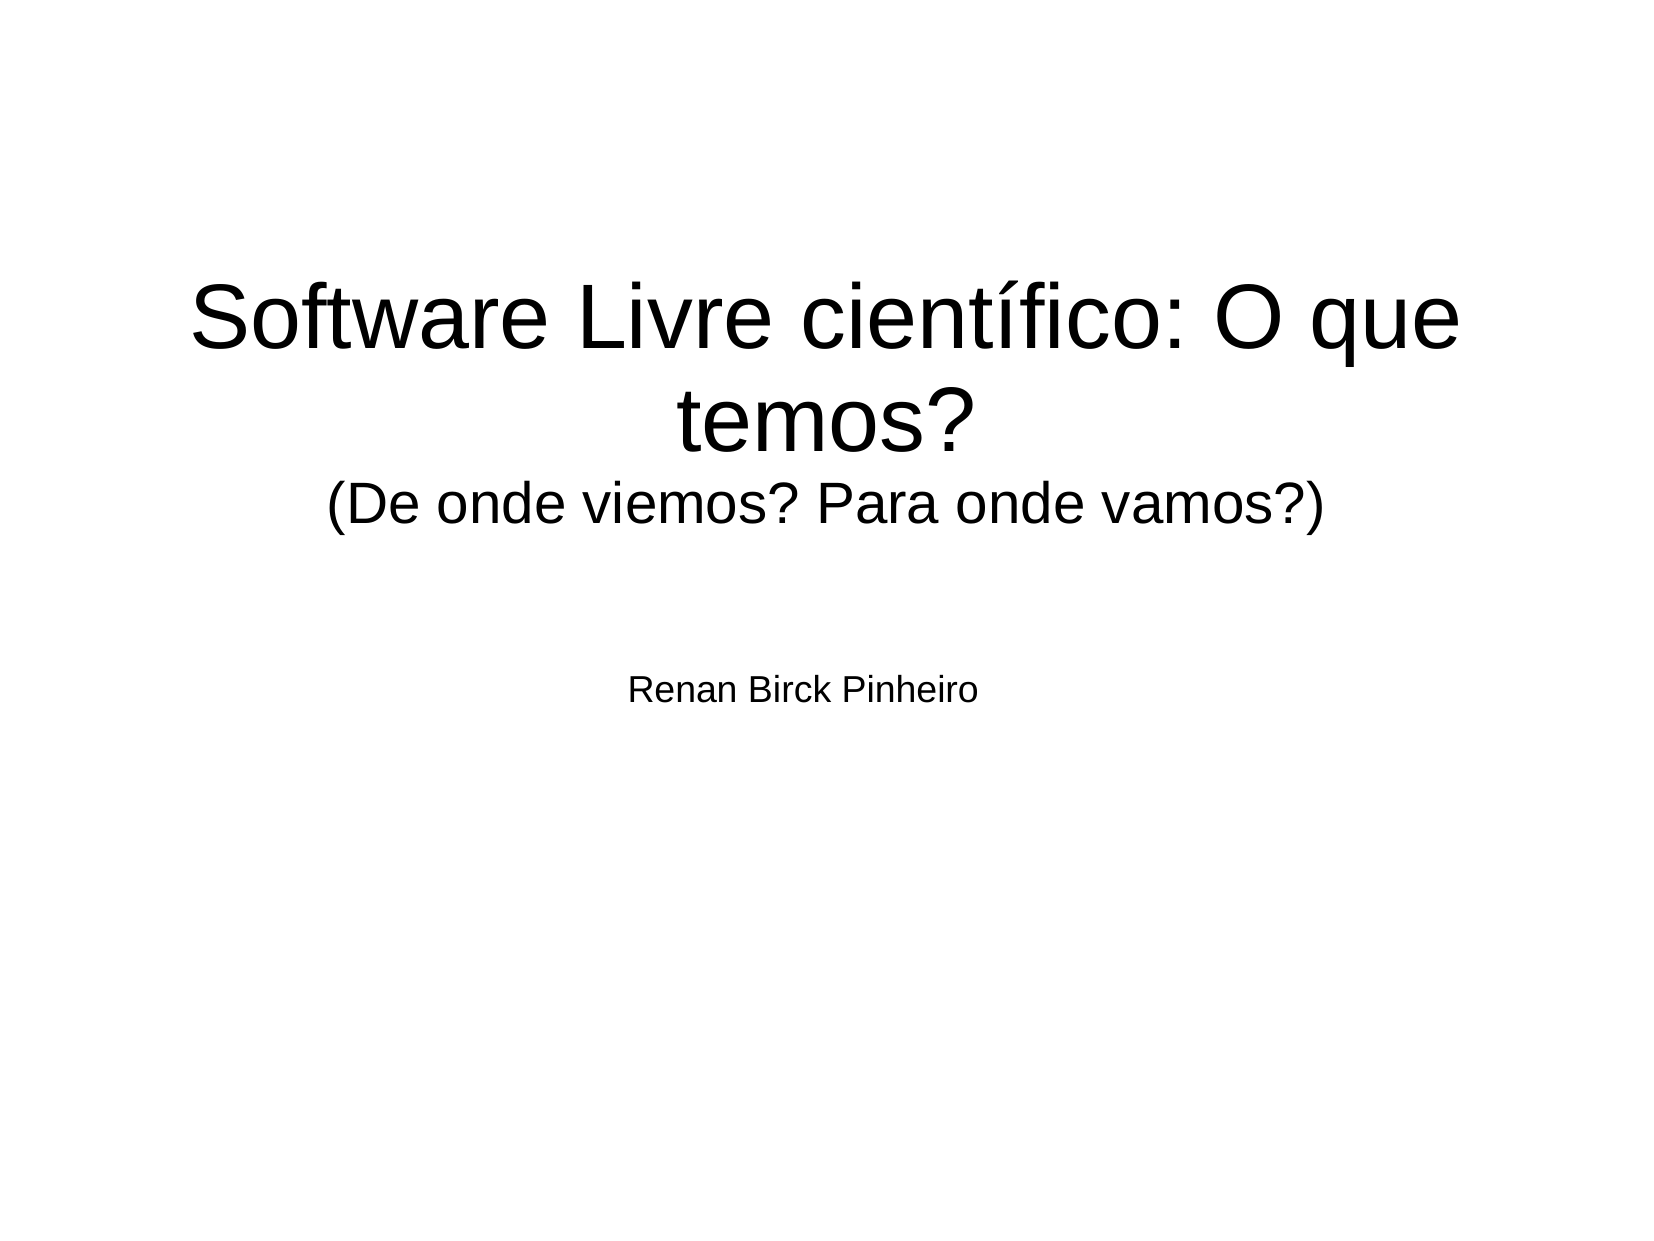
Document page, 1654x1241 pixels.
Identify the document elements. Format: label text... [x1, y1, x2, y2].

text_box Renan Birck Pinheiro [188, 661, 1418, 719]
title Software Livre científico: O que temos? (De onde viemos? Para onde vamos?) [82, 265, 1571, 536]
